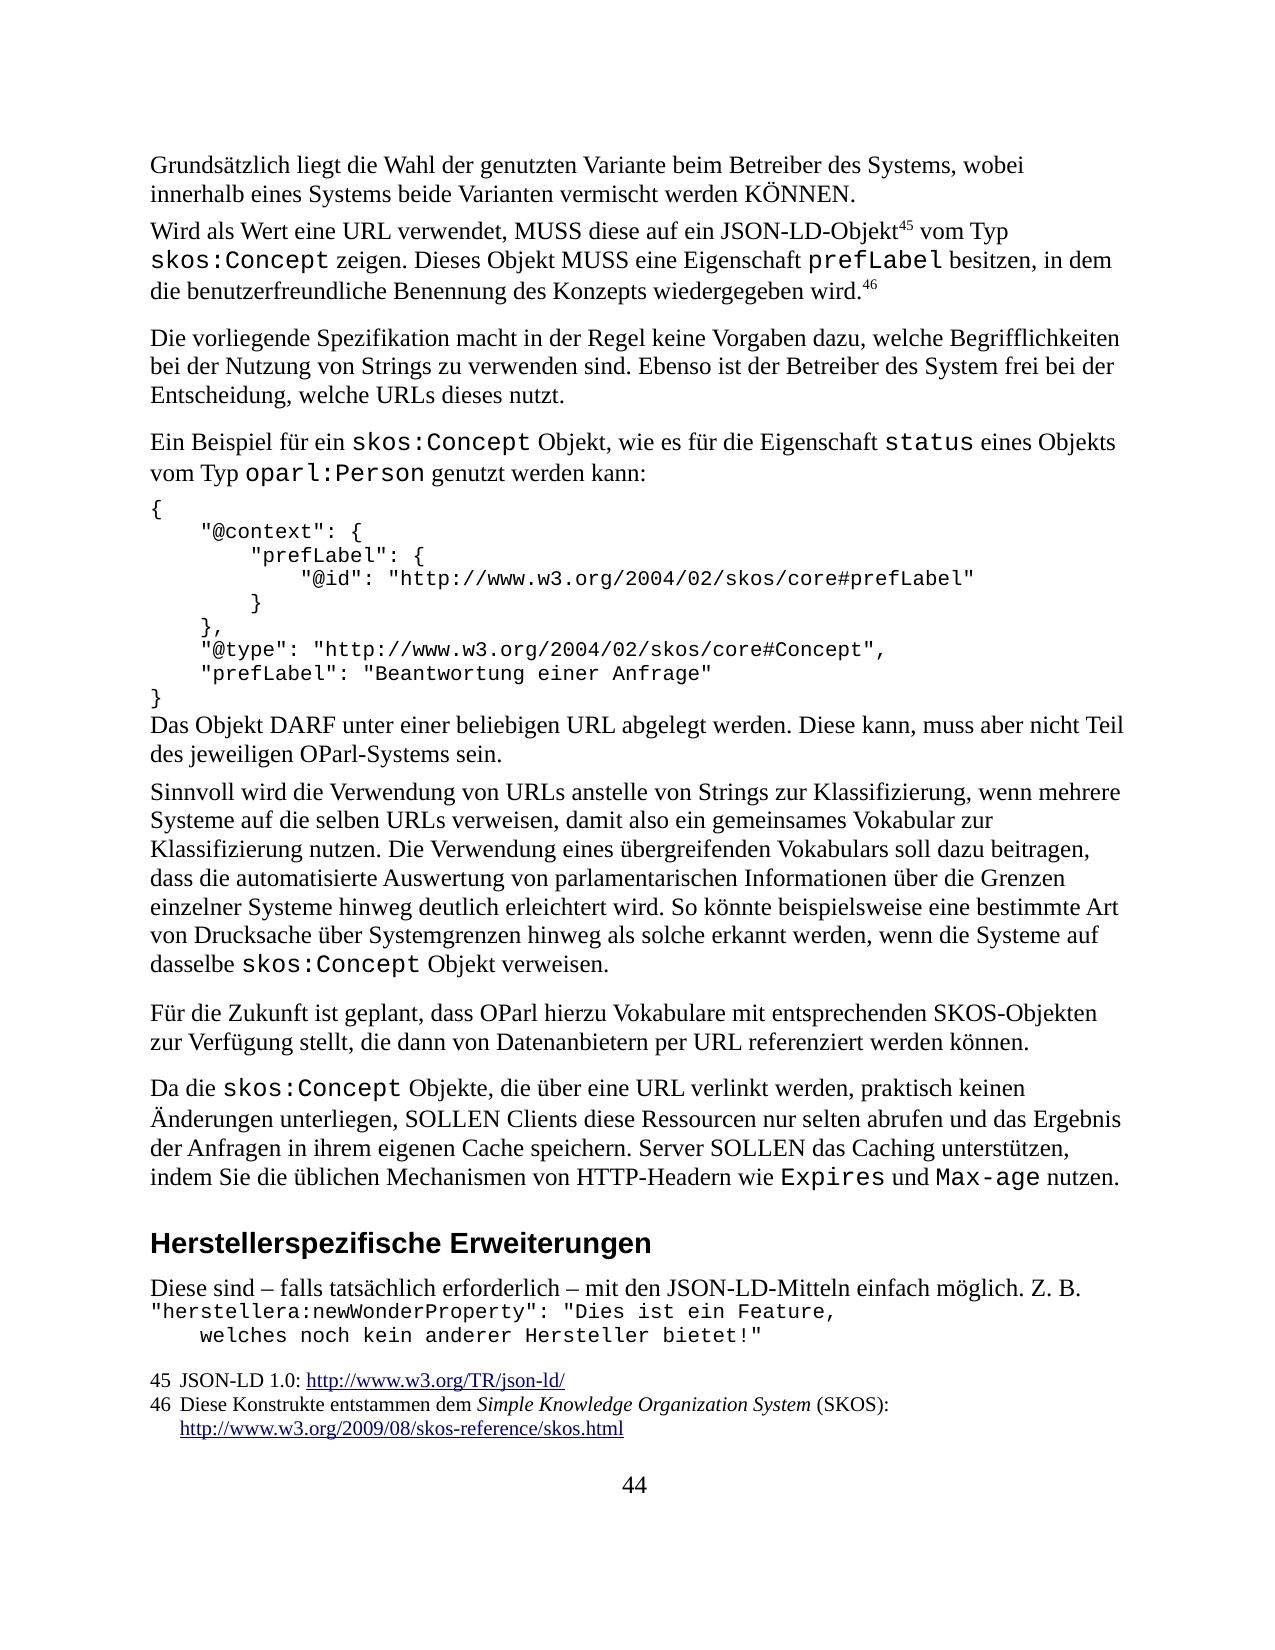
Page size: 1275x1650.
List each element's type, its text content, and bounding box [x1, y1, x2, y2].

text Diese sind – falls tatsächlich erforderlich – mit den JSON-LD-Mitteln einfach möglich. Z. B. [150, 1273, 1125, 1301]
text Diese Konstrukte entstammen dem Simple Knowledge Organization System (SKOS): http://www.w3.org/2009/08/skos-reference/skos.html [150, 1392, 1125, 1440]
text Das Objekt DARF unter einer beliebigen URL abgelegt werden. Diese kann, muss aber nicht Teil des jeweiligen OParl-Systems sein. [150, 710, 1125, 768]
text Sinnvoll wird die Verwendung von URLs anstelle von Strings zur Klassifizierung, wenn mehrere Systeme auf die selben URLs verweisen, damit also ein gemeinsames Vokabular zur Klassifizierung nutzen. Die Verwendung eines übergreifenden Vokabulars soll dazu beitragen, dass die automatisierte Auswertung von parlamentarischen Informationen über die Grenzen einzelner Systeme hinweg deutlich erleichtert wird. So könnte beispielsweise eine bestimmte Art von Drucksache über Systemgrenzen hinweg als solche erkannt werden, wenn die Systeme auf dasselbe skos:Concept Objekt verweisen. [150, 777, 1125, 980]
text "@type": "http://www.w3.org/2004/02/skos/core#Concept", [150, 639, 1125, 663]
subtitle Herstellerspezifische Erweiterungen [150, 1227, 1125, 1260]
text Die vorliegende Spezifikation macht in der Regel keine Vorgaben dazu, welche Begrifflichkeiten bei der Nutzung von Strings zu verwenden sind. Ebenso ist der Betreiber des System frei bei der Entscheidung, welche URLs dieses nutzt. [150, 323, 1125, 409]
text Wird als Wert eine URL verwendet, MUSS diese auf ein JSON-LD-Objekt vom Typ skos:Concept zeigen. Dieses Objekt MUSS eine Eigenschaft prefLabel besitzen, in dem die benutzerfreundliche Benennung des Konzepts wiedergegeben wird. [150, 216, 1125, 305]
text "@context": { [150, 521, 1125, 545]
text }, [150, 616, 1125, 639]
text "prefLabel": { [150, 545, 1125, 568]
text Grundsätzlich liegt die Wahl der genutzten Variante beim Betreiber des Systems, wobei innerhalb eines Systems beide Varianten vermischt werden KÖNNEN. [150, 150, 1125, 207]
text JSON-LD 1.0: http://www.w3.org/TR/json-ld/ [150, 1368, 1125, 1392]
text } [150, 687, 1125, 710]
text Da die skos:Concept Objekte, die über eine URL verlinkt werden, praktisch keinen Änderungen unterliegen, SOLLEN Clients diese Ressourcen nur selten abrufen und das Ergebnis der Anfragen in ihrem eigenen Cache speichern. Server SOLLEN das Caching unterstützen, indem Sie die üblichen Mechanismen von HTTP-Headern wie Expires und Max-age nutzen. [150, 1073, 1125, 1193]
text } [150, 592, 1125, 616]
text "herstellera:newWonderProperty": "Dies ist ein Feature, [150, 1301, 1125, 1325]
text welches noch kein anderer Hersteller bietet!" [150, 1325, 1125, 1349]
text { [150, 497, 1125, 521]
text Ein Beispiel für ein skos:Concept Objekt, wie es für die Eigenschaft status eines Objekts vom Typ oparl:Person genutzt werden kann: [150, 427, 1125, 488]
text "prefLabel": "Beantwortung einer Anfrage" [150, 663, 1125, 687]
text "@id": "http://www.w3.org/2004/02/skos/core#prefLabel" [150, 568, 1125, 592]
text Für die Zukunft ist geplant, dass OParl hierzu Vokabulare mit entsprechenden SKOS-Objekten zur Verfügung stellt, die dann von Datenanbietern per URL referenziert werden können. [150, 998, 1125, 1056]
